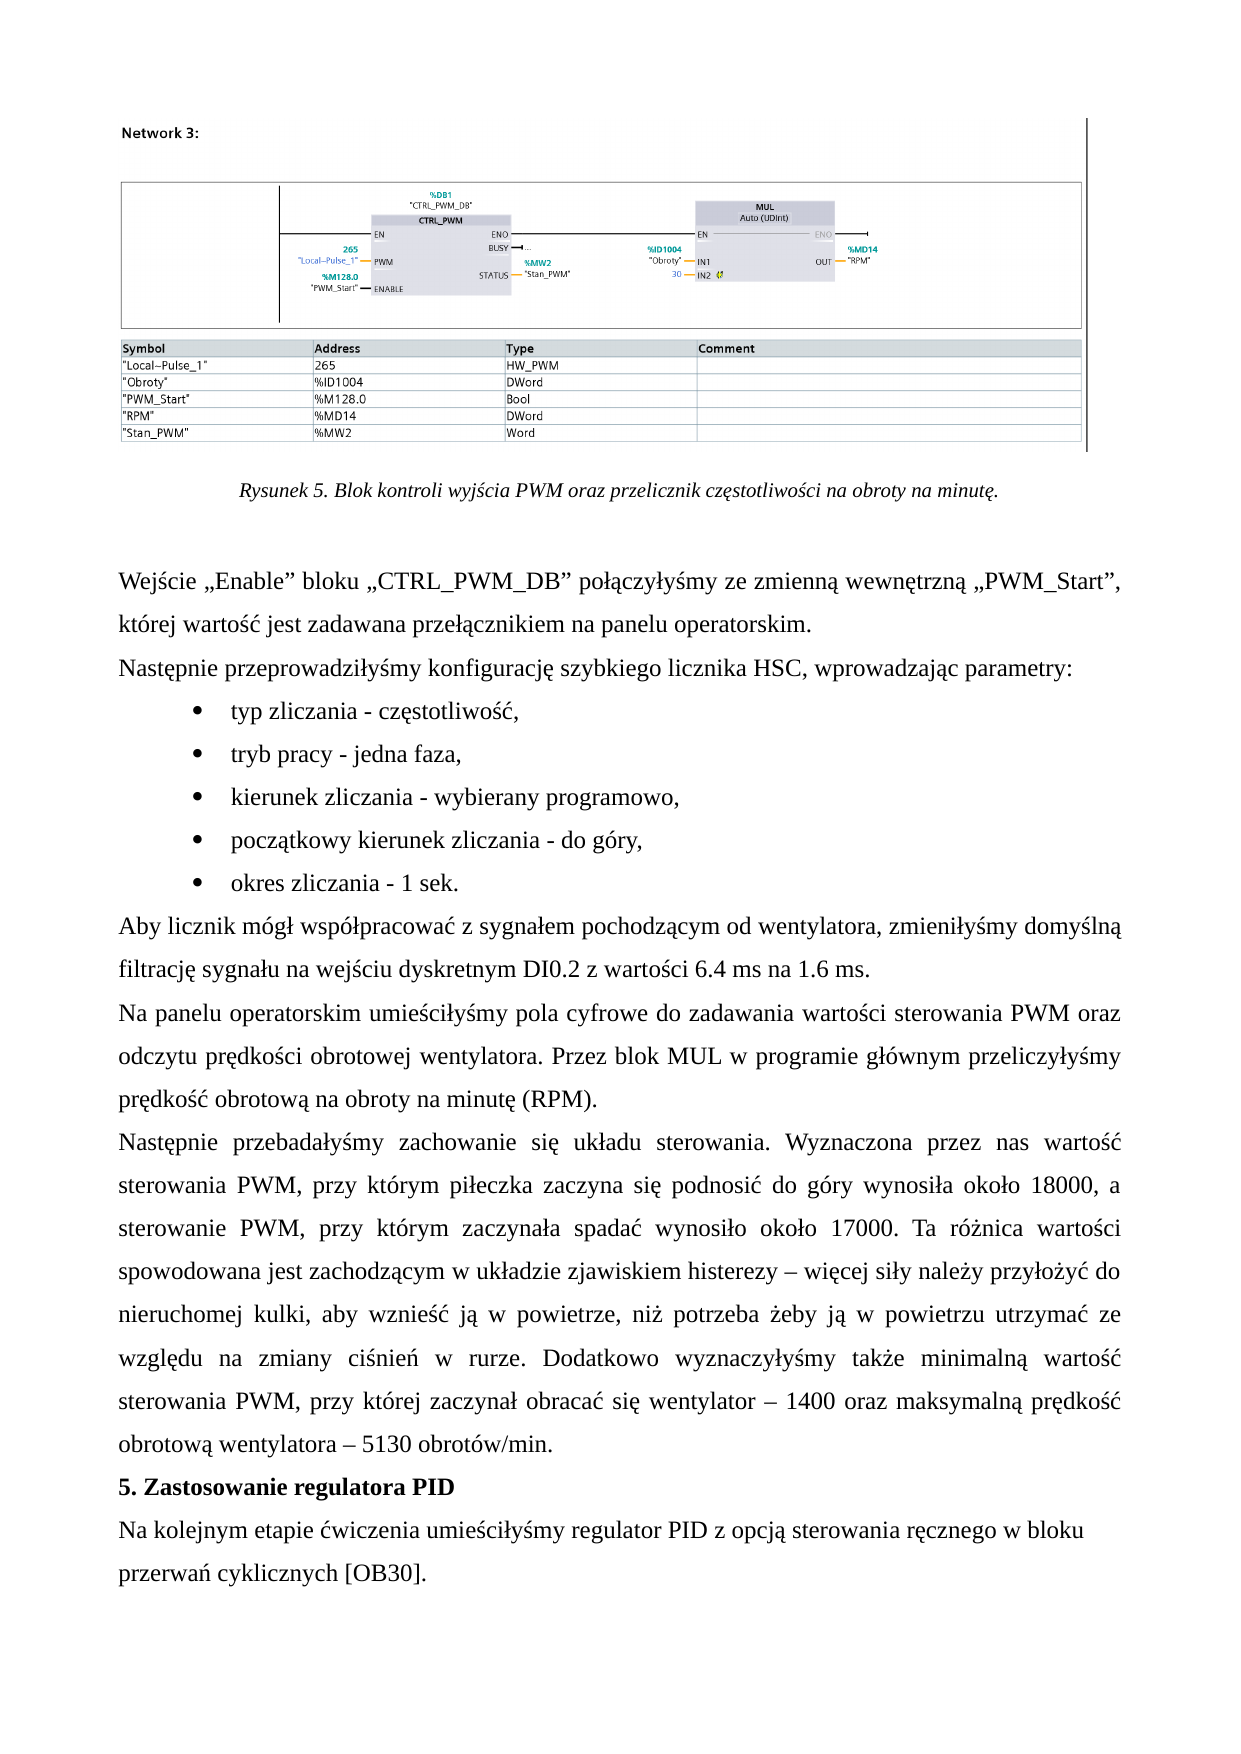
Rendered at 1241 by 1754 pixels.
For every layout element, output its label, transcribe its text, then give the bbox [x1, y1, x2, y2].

text Aby licznik mógł współpracować z sygnałem pochodzącym od wentylatora, zmieniłyśmy domyślną filtrację sygnału na wejściu dyskretnym DI0.2 z wartości 6.4 ms na 1.6 ms. [118, 911, 1122, 983]
text Rysunek 5. Blok kontroli wyjścia PWM oraz przelicznik częstotliwości na obroty na minutę. [118, 478, 1122, 502]
text Następnie przebadałyśmy zachowanie się układu sterowania. Wyznaczona przez nas wartość sterowania PWM, przy którym piłeczka zaczyna się podnosić do góry wynosiła około 18000, a sterowanie PWM, przy którym zaczynała spadać wynosiło około 17000. Ta różnica wartości spowodowana jest zachodzącym w układzie zjawiskiem histerezy – więcej siły należy przyłożyć do nieruchomej kulki, aby wznieść ją w powietrze, niż potrzeba żeby ją w powietrzu utrzymać ze względu na zmiany ciśnień w rurze. Dodatkowo wyznaczyłyśmy także minimalną wartość sterowania PWM, przy której zaczynał obracać się wentylator – 1400 oraz maksymalną prędkość obrotową wentylatora – 5130 obrotów/min. [118, 1127, 1122, 1458]
list kierunek zliczania - wybierany programowo, [193, 782, 1122, 811]
list początkowy kierunek zliczania - do góry, [193, 825, 1122, 854]
list tryb pracy - jedna faza, [193, 739, 1122, 768]
text Następnie przeprowadziłyśmy konfigurację szybkiego licznika HSC, wprowadzając parametry: [118, 653, 1122, 681]
text 5. Zastosowanie regulatora PID [118, 1472, 1122, 1501]
text Na kolejnym etapie ćwiczenia umieściłyśmy regulator PID z opcją sterowania ręcznego w bloku przerwań cyklicznych [OB30]. [118, 1515, 1122, 1587]
list okres zliczania - 1 sek. [193, 868, 1122, 897]
text Na panelu operatorskim umieściłyśmy pola cyfrowe do zadawania wartości sterowania PWM oraz odczytu prędkości obrotowej wentylatora. Przez blok MUL w programie głównym przeliczyłyśmy prędkość obrotową na obroty na minutę (RPM). [118, 998, 1122, 1113]
text Wejście „Enable” bloku „CTRL_PWM_DB” połączyłyśmy ze zmienną wewnętrzną „PWM_Start”, której wartość jest zadawana przełącznikiem na panelu operatorskim. [118, 566, 1122, 638]
list typ zliczania - częstotliwość, [193, 696, 1122, 724]
